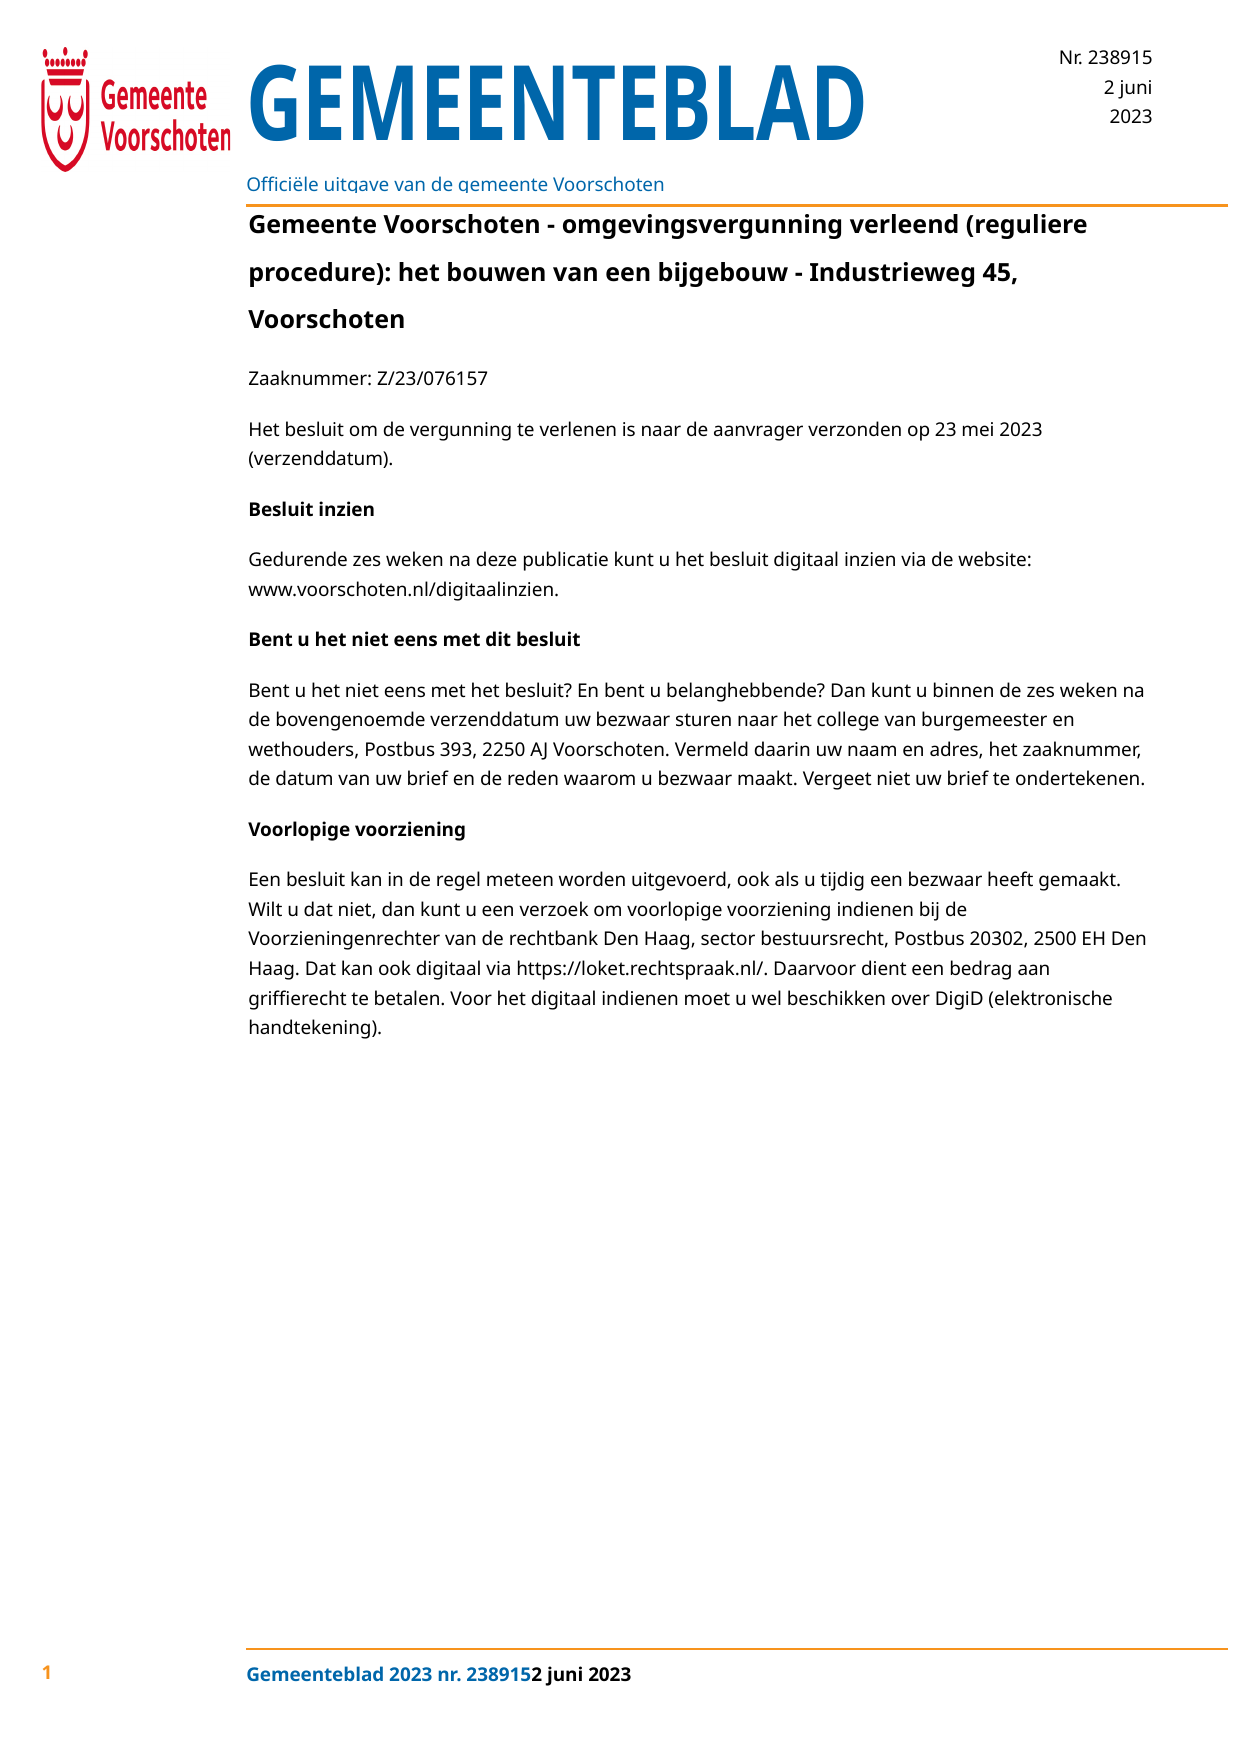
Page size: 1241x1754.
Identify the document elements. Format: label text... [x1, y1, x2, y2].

text Zaaknummer: Z/23/076157 [248, 366, 1152, 391]
text Een besluit kan in de regel meteen worden uitgevoerd, ook als u tijdig een bezwaar heeft gemaakt. Wilt u dat niet, dan kunt u een verzoek om voorlopige voorziening indienen bij de Voorzieningenrechter van de rechtbank Den Haag, sector bestuursrecht, Postbus 20302, 2500 EH Den Haag. Dat kan ook digitaal via https://loket.rechtspraak.nl/. Daarvoor dient een bedrag aan griffierecht te betalen. Voor het digitaal indienen moet u wel beschikken over DigiD (elektronische handtekening). [248, 866, 1152, 1040]
text Gemeente Voorschoten - omgevingsvergunning verleend (reguliere procedure): het bouwen van een bijgebouw - Industrieweg 45, Voorschoten [248, 207, 1152, 336]
text Voorlopige voorziening [248, 816, 1152, 842]
text Het besluit om de vergunning te verlenen is naar de aanvrager verzonden op 23 mei 2023 (verzenddatum). [248, 416, 1152, 471]
text Gedurende zes weken na deze publicatie kunt u het besluit digitaal inzien via de website: www.voorschoten.nl/digitaalinzien. [248, 546, 1152, 602]
text Bent u het niet eens met dit besluit [248, 626, 1152, 652]
picture [41, 47, 231, 172]
text Bent u het niet eens met het besluit? En bent u belanghebbende? Dan kunt u binnen de zes weken na de bovengenoemde verzenddatum uw bezwaar sturen naar het college van burgemeester en wethouders, Postbus 393, 2250 AJ Voorschoten. Vermeld daarin uw naam en adres, het zaaknummer, de datum van uw brief en de reden waarom u bezwaar maakt. Vergeet niet uw brief te ondertekenen. [248, 677, 1152, 791]
text Besluit inzien [248, 496, 1152, 522]
